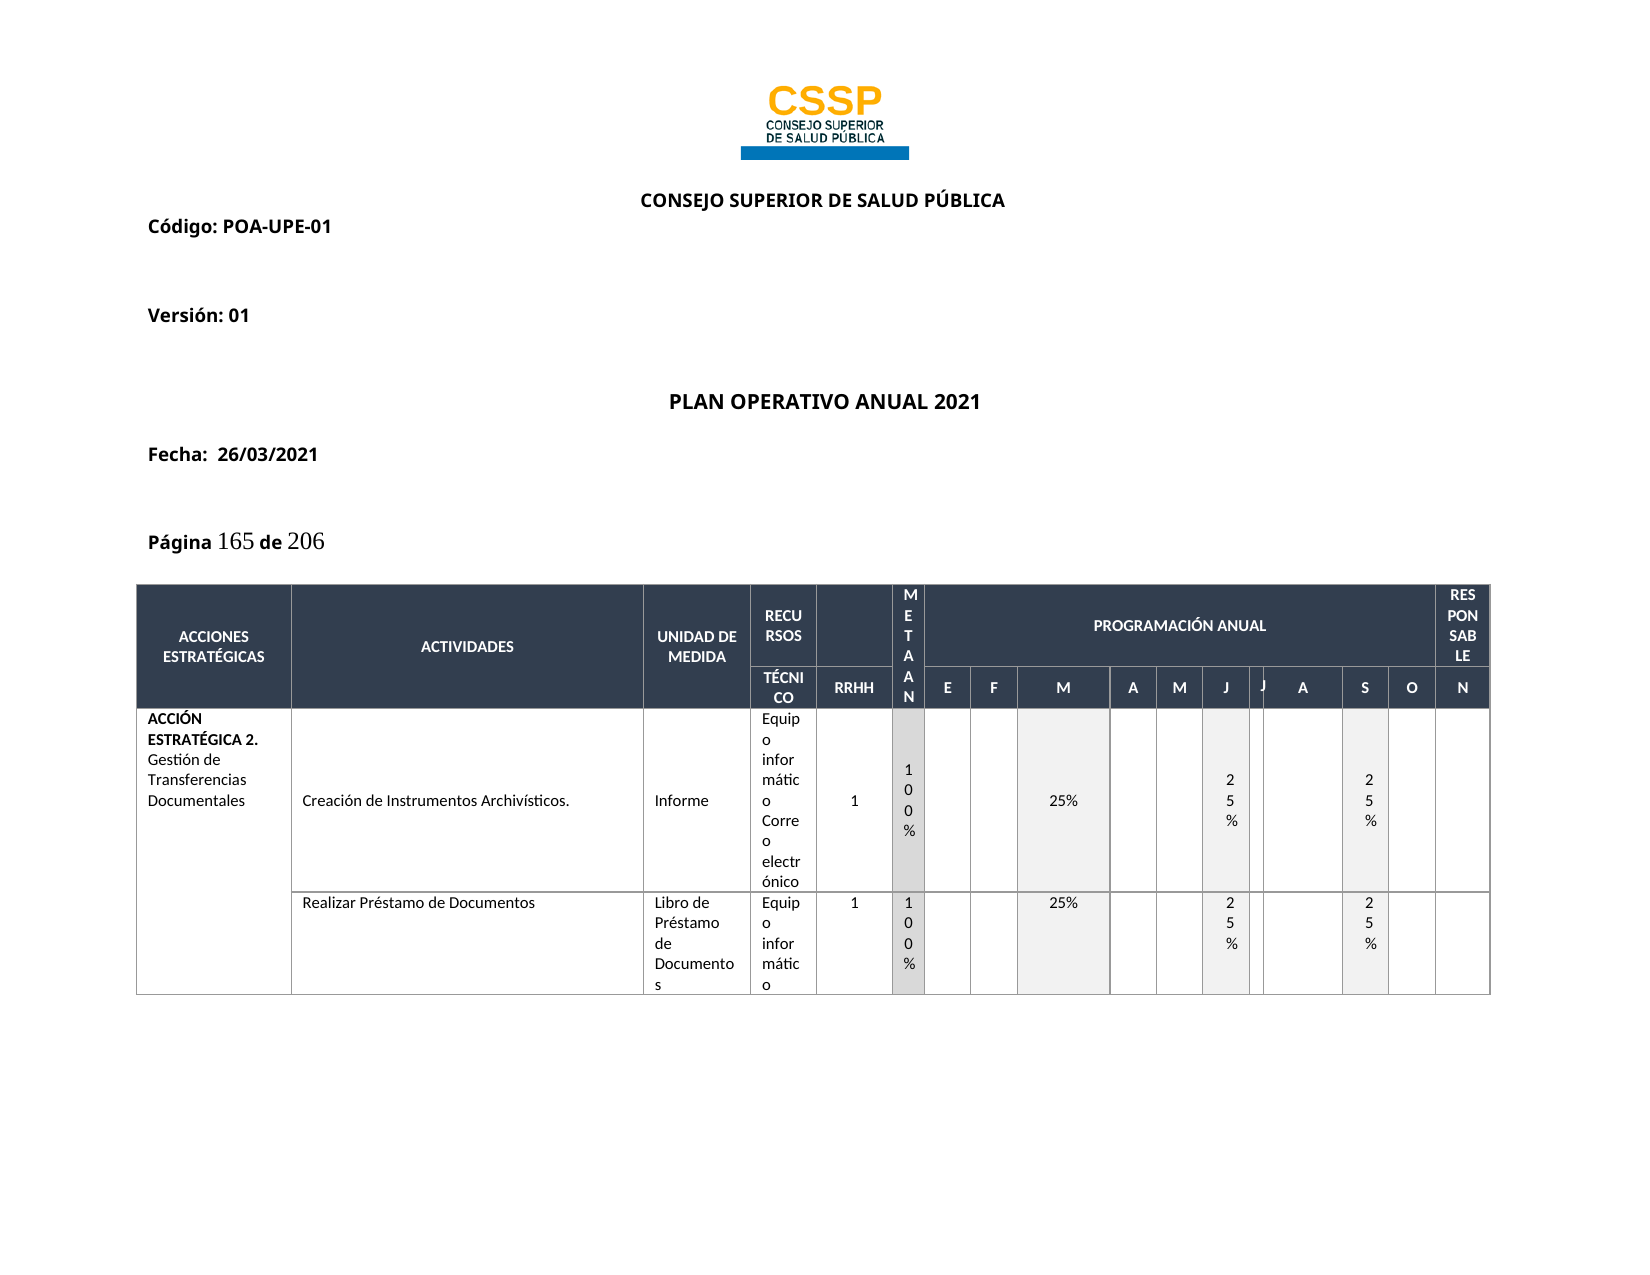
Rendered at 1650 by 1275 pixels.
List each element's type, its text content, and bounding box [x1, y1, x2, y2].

table_cell ACCIÓN ESTRATÉGICA 2. Gestión de Transferencias Documentales [137, 709, 291, 994]
table_header PROGRAMACIÓN ANUAL [925, 585, 1435, 666]
picture [740, 73, 910, 160]
table_header RESPONSABLE [1436, 585, 1489, 666]
table_cell [971, 893, 1017, 994]
table_cell M [1157, 667, 1202, 708]
table_cell 25% [1018, 709, 1109, 891]
table_cell [1389, 893, 1435, 994]
table_cell [1250, 893, 1263, 994]
table_cell [1264, 709, 1342, 891]
table_cell [1111, 893, 1156, 994]
table_cell E [925, 667, 970, 708]
table_cell [1157, 709, 1202, 891]
table_header UNIDAD DE MEDIDA [644, 585, 750, 708]
table_header ACCIONES ESTRATÉGICAS [137, 585, 291, 708]
table_cell [1389, 709, 1435, 891]
table_cell [1264, 893, 1342, 994]
table_cell Equipo informático Correo electrónico [751, 709, 816, 891]
table_cell Equipo informático [751, 893, 816, 994]
table_cell [1111, 709, 1156, 891]
table_cell [925, 709, 970, 891]
table_cell [925, 893, 970, 994]
table_cell J [1203, 667, 1249, 708]
table_cell A [1111, 667, 1156, 708]
table_cell Realizar Préstamo de Documentos [292, 893, 643, 994]
table_cell RRHH [817, 667, 892, 708]
table_cell [971, 709, 1017, 891]
table_cell 25% [1343, 893, 1388, 994]
table_cell J [1250, 667, 1263, 708]
table_cell 1 [817, 709, 892, 891]
table_cell Creación de Instrumentos Archivísticos. [292, 709, 643, 891]
table_header RECURSOS [751, 585, 816, 666]
table_cell O [1389, 667, 1435, 708]
table_cell 25% [1018, 893, 1109, 994]
table_cell S [1343, 667, 1388, 708]
table_cell TÉCNICO [751, 667, 816, 708]
table_cell 1 [817, 893, 892, 994]
table_cell 100% [893, 893, 924, 994]
table_cell N [1436, 667, 1489, 708]
table_cell 25% [1203, 709, 1249, 891]
table_cell 25% [1203, 893, 1249, 994]
table_cell 100% [893, 709, 924, 891]
table_header META ANUAL [893, 585, 924, 708]
table_header ACTIVIDADES [292, 585, 643, 708]
table_cell [1157, 893, 1202, 994]
table_cell M [1018, 667, 1109, 708]
table_cell A [1264, 667, 1342, 708]
table_cell 25% [1343, 709, 1388, 891]
table_cell [1250, 709, 1263, 891]
table_cell [1436, 893, 1489, 994]
table_cell F [971, 667, 1017, 708]
table_cell [1436, 709, 1489, 891]
table_cell Informe [644, 709, 750, 891]
table_header [817, 585, 892, 666]
table_cell Libro de Préstamo de Documentos [644, 893, 750, 994]
